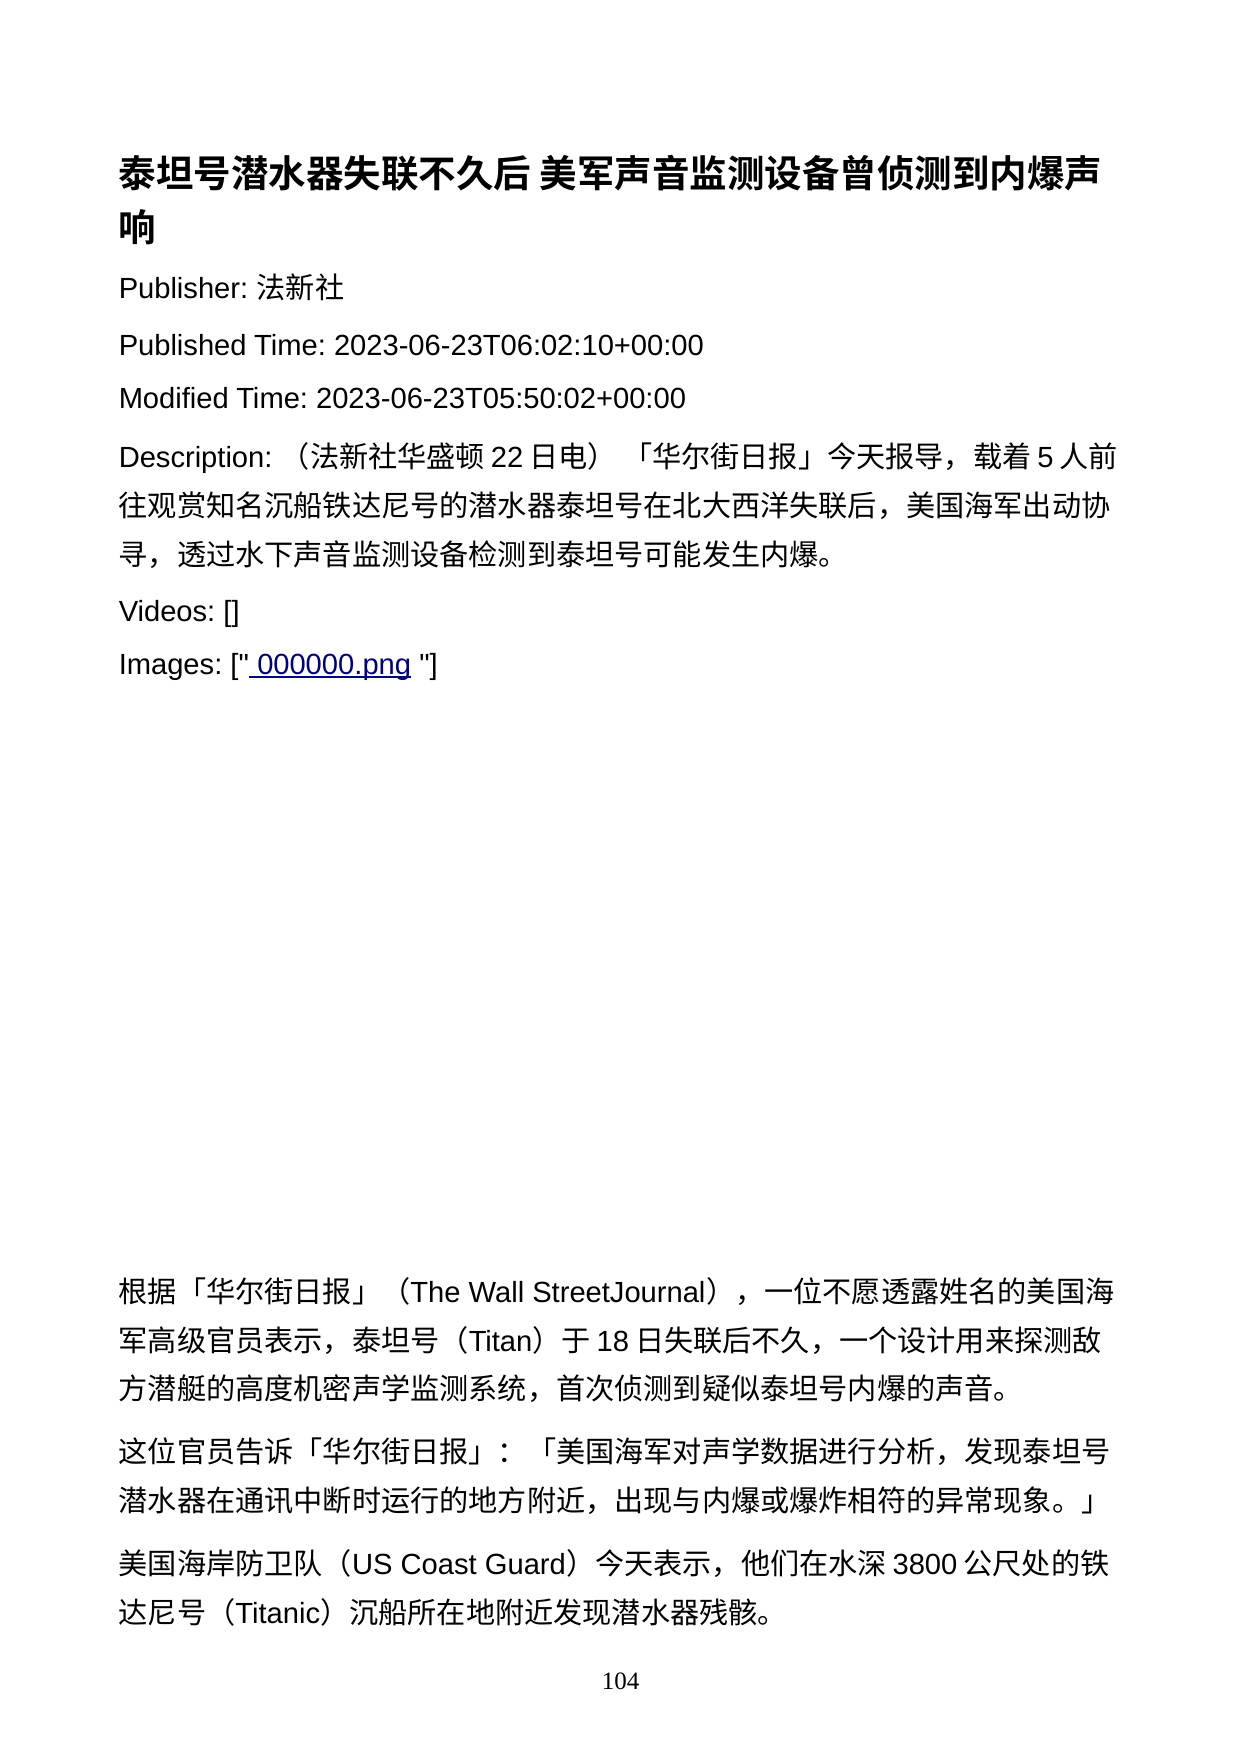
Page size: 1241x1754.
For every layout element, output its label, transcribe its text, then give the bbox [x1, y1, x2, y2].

text Published Time: 2023-06-23T06:02:10+00:00 [118, 328, 1122, 361]
text Description: （法新社华盛顿22日电） 「华尔街日报」今天报导，载着5人前往观赏知名沉船铁达尼号的潜水器泰坦号在北大西洋失联后，美国海军出动协寻，透过水下声音监测设备检测到泰坦号可能发生内爆。 [118, 434, 1122, 573]
text Images: [" 000000.png "] [118, 647, 1122, 681]
text 美国海岸防卫队（US Coast Guard）今天表示，他们在水深3800公尺处的铁达尼号（Titanic）沉船所在地附近发现潜水器残骸。 [118, 1541, 1122, 1632]
text Publisher: 法新社 [118, 264, 1122, 307]
subtitle 泰坦号潜水器失联不久后 美军声音监测设备曾侦测到内爆声响 [118, 143, 1122, 252]
text Videos: [] [118, 594, 1122, 628]
text 这位官员告诉「华尔街日报」：「美国海军对声学数据进行分析，发现泰坦号潜水器在通讯中断时运行的地方附近，出现与内爆或爆炸相符的异常现象。」 [118, 1429, 1122, 1520]
text 根据「华尔街日报」（The Wall StreetJournal），一位不愿透露姓名的美国海军高级官员表示，泰坦号（Titan）于18日失联后不久，一个设计用来探测敌方潜艇的高度机密声学监测系统，首次侦测到疑似泰坦号内爆的声音。 [118, 1269, 1122, 1408]
text Modified Time: 2023-06-23T05:50:02+00:00 [118, 381, 1122, 414]
